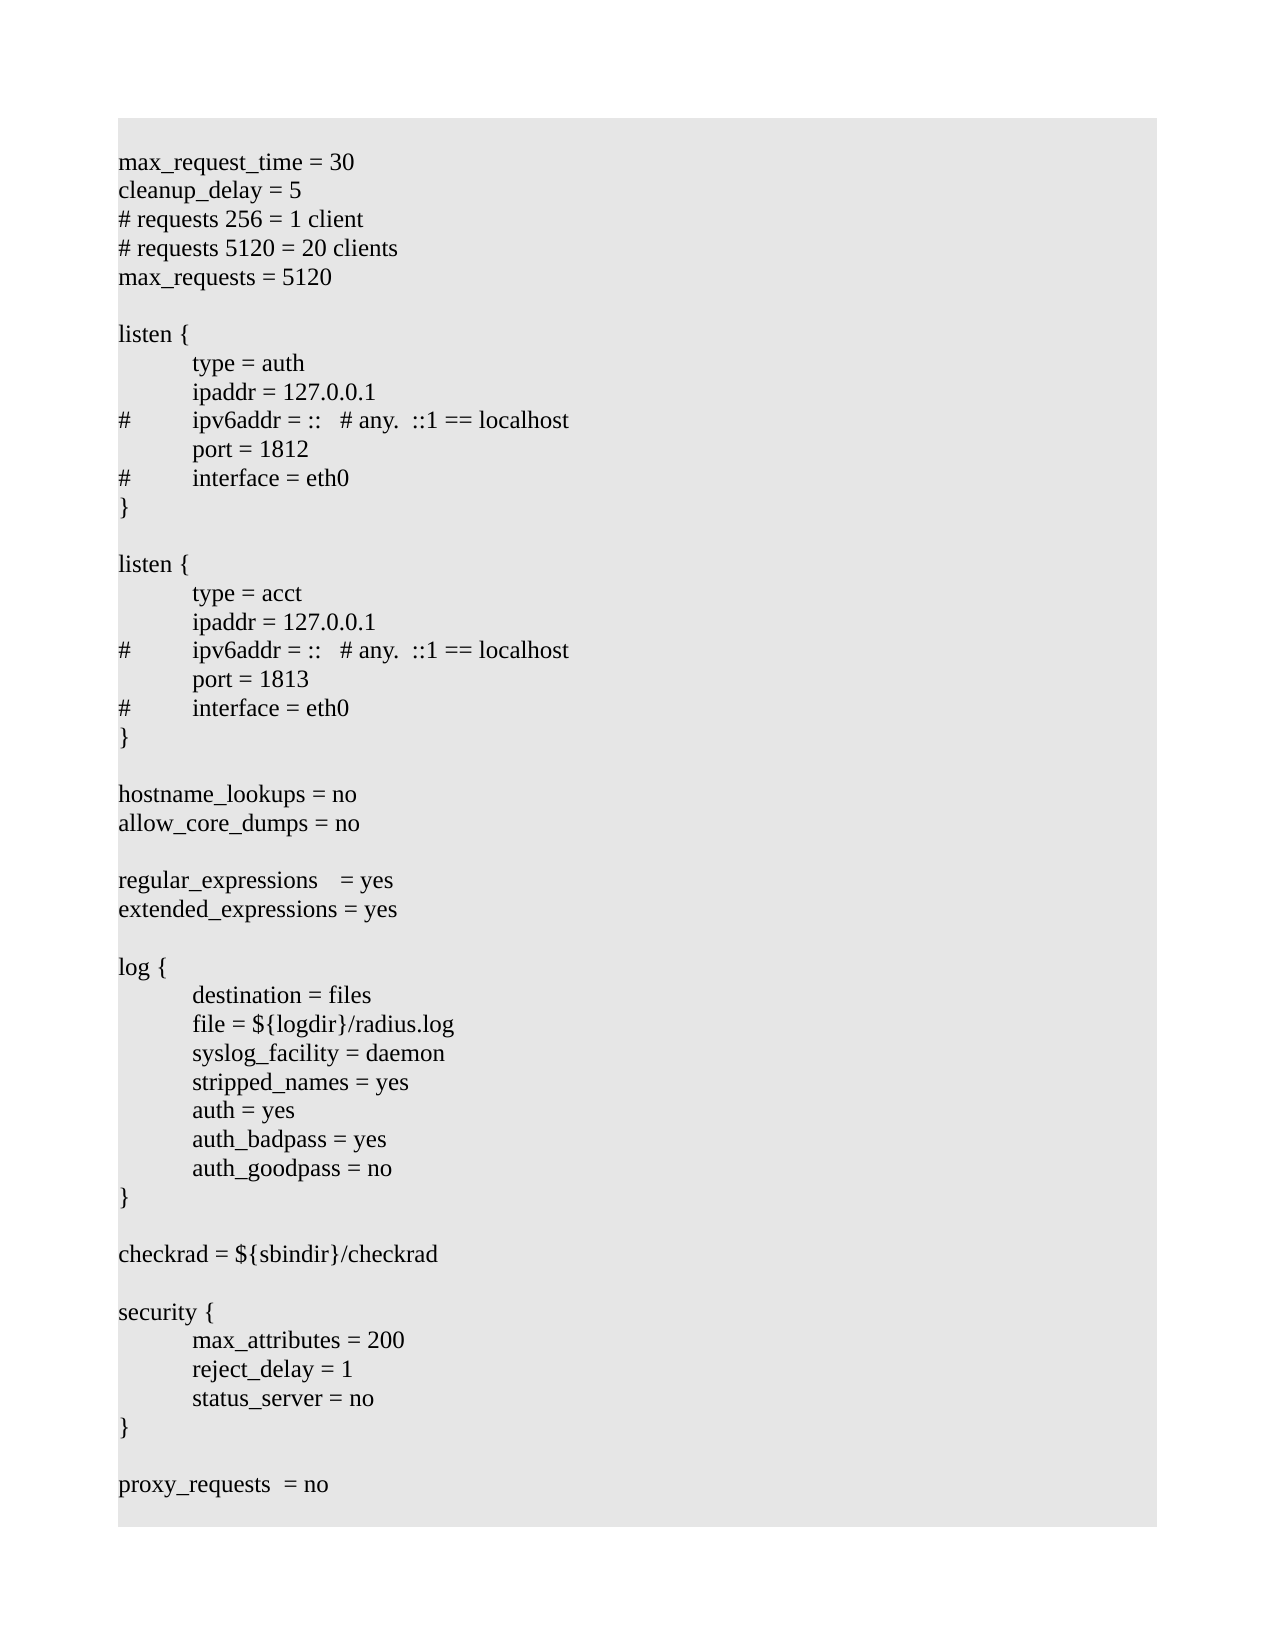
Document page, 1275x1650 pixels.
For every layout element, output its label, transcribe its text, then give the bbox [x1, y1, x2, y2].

text regular_expressions = yes [118, 866, 1157, 894]
text ipaddr = 127.0.0.1 [118, 607, 1157, 636]
text hostname_lookups = no [118, 779, 1157, 808]
text # requests 5120 = 20 clients [118, 233, 1157, 262]
text cleanup_delay = 5 [118, 176, 1157, 204]
text port = 1813 [118, 664, 1157, 693]
text stripped_names = yes [118, 1067, 1157, 1096]
text type = acct [118, 578, 1157, 607]
text # requests 256 = 1 client [118, 204, 1157, 233]
text security { [118, 1297, 1157, 1326]
text checkrad = ${sbindir}/checkrad [118, 1239, 1157, 1268]
text extended_expressions = yes [118, 894, 1157, 923]
text max_request_time = 30 [118, 147, 1157, 176]
text port = 1812 [118, 434, 1157, 463]
text } [118, 1412, 1157, 1441]
text # ipv6addr = :: # any. ::1 == localhost [118, 406, 1157, 434]
text proxy_requests = no [118, 1469, 1157, 1498]
text destination = files [118, 981, 1157, 1009]
text listen { [118, 319, 1157, 348]
text reject_delay = 1 [118, 1354, 1157, 1383]
text auth_goodpass = no [118, 1153, 1157, 1182]
text # interface = eth0 [118, 693, 1157, 722]
text } [118, 722, 1157, 751]
text } [118, 492, 1157, 521]
text syslog_facility = daemon [118, 1038, 1157, 1067]
text type = auth [118, 348, 1157, 377]
text max_attributes = 200 [118, 1326, 1157, 1354]
text auth_badpass = yes [118, 1124, 1157, 1153]
text # interface = eth0 [118, 463, 1157, 492]
text allow_core_dumps = no [118, 808, 1157, 837]
text auth = yes [118, 1096, 1157, 1124]
text } [118, 1182, 1157, 1211]
text # ipv6addr = :: # any. ::1 == localhost [118, 636, 1157, 664]
text file = ${logdir}/radius.log [118, 1009, 1157, 1038]
text max_requests = 5120 [118, 262, 1157, 291]
text status_server = no [118, 1383, 1157, 1412]
text ipaddr = 127.0.0.1 [118, 377, 1157, 406]
text log { [118, 952, 1157, 981]
text listen { [118, 549, 1157, 578]
